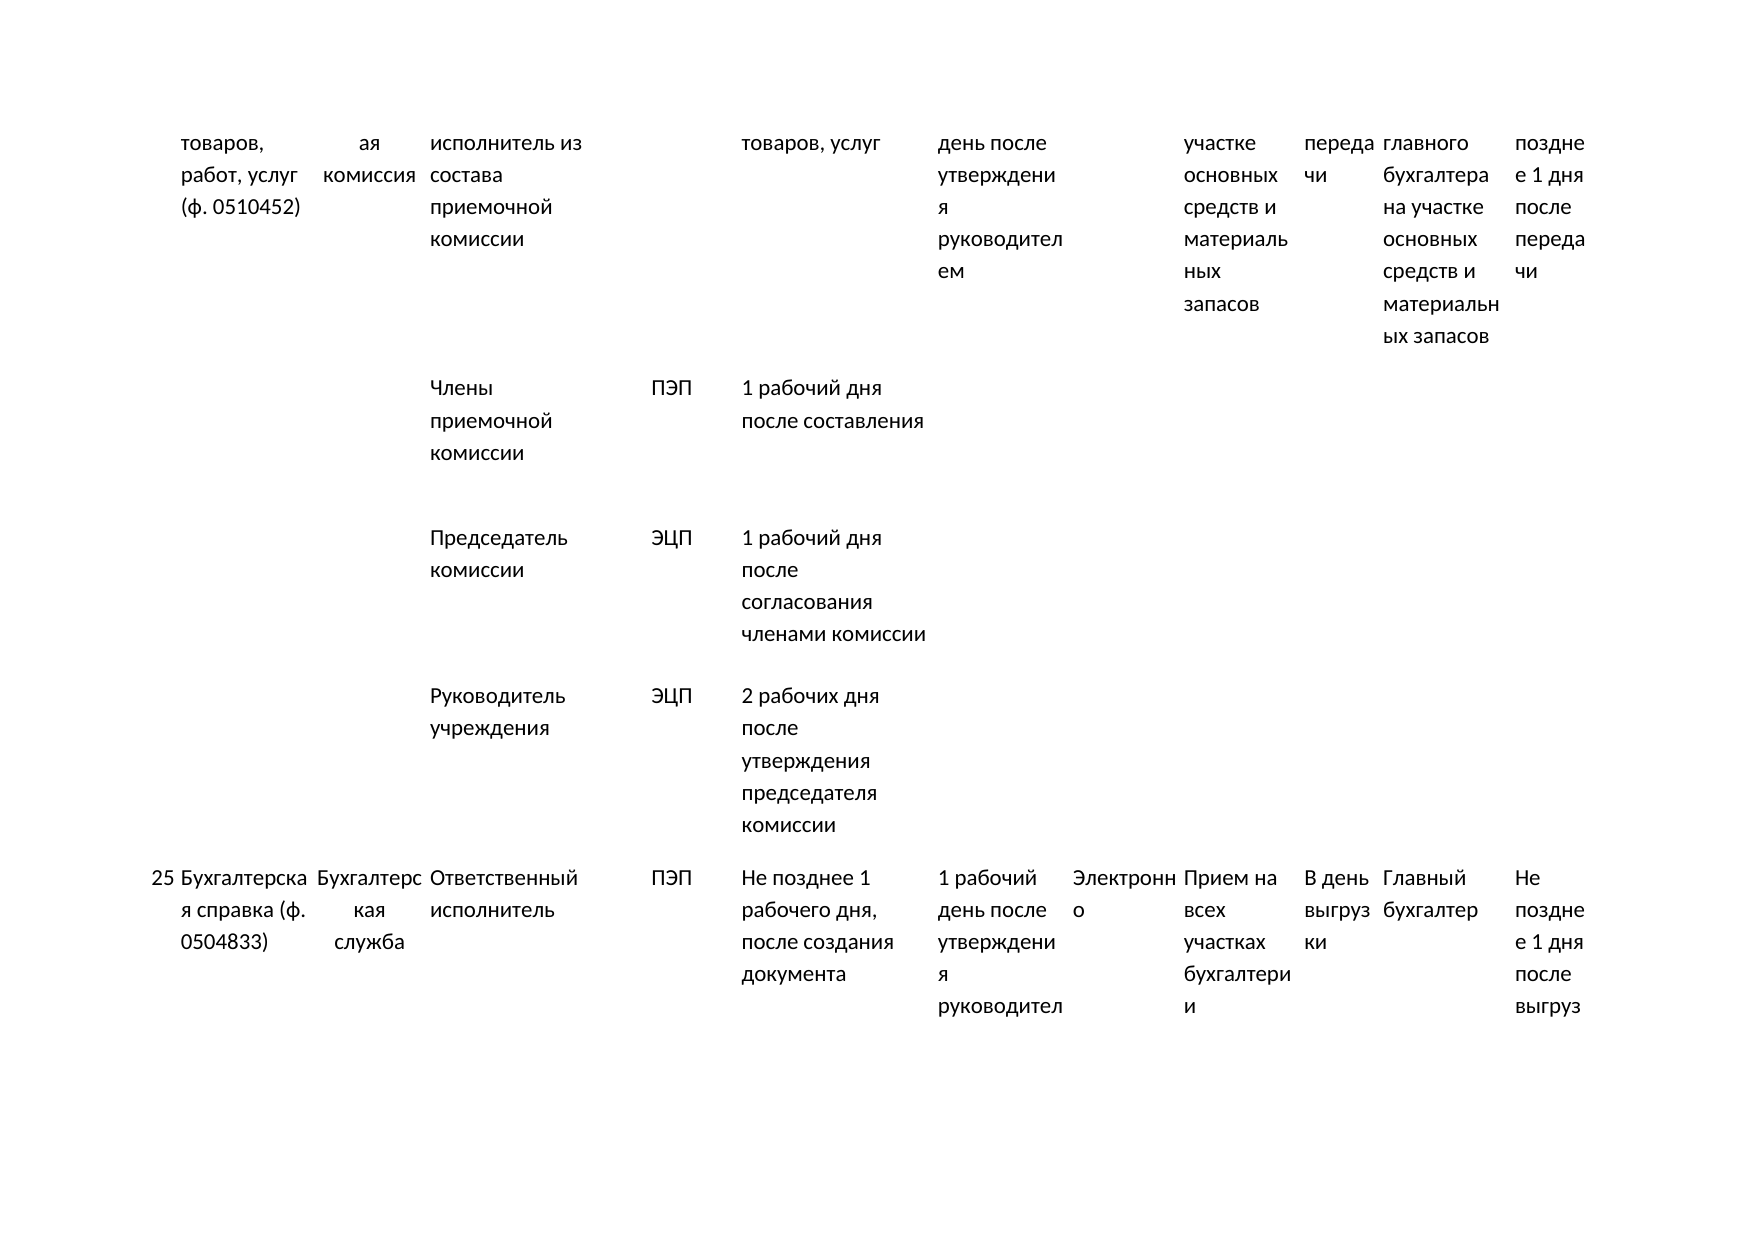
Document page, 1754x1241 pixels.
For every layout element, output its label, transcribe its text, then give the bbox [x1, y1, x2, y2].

table_cell [112, 523, 177, 681]
table_cell [1301, 523, 1380, 681]
table_cell ЭЦП [605, 523, 738, 681]
table_cell Главный бухгалтер [1380, 863, 1512, 1044]
table_cell передачи [1301, 128, 1380, 373]
table_cell [112, 128, 177, 373]
table_cell ая комиссия [313, 128, 427, 373]
table_cell Бухгалтерская служба [313, 863, 427, 1044]
table_cell [178, 523, 312, 681]
table_cell [313, 681, 427, 863]
table_cell [935, 374, 1069, 523]
table_cell 2 рабочих дня после утверждения председателя комиссии [738, 681, 934, 863]
table_cell Электронно [1070, 863, 1180, 1044]
table_cell [1070, 681, 1180, 863]
table_cell позднее 1 дня после передачи [1512, 128, 1589, 373]
table_cell Не позднее 1 рабочего дня, после создания документа [738, 863, 934, 1044]
table_cell В день выгрузки [1301, 863, 1380, 1044]
table_cell [1180, 681, 1301, 863]
table_cell главного бухгалтера на участке основных средств и материальных запасов [1380, 128, 1512, 373]
table_cell Члены приемочной комиссии [427, 374, 605, 523]
table_cell [313, 523, 427, 681]
table_cell [1180, 374, 1301, 523]
table_cell [178, 681, 312, 863]
table_cell товаров, работ, услуг (ф. 0510452) [178, 128, 312, 373]
table_cell Руководитель учреждения [427, 681, 605, 863]
table_cell [1380, 681, 1512, 863]
table_cell товаров, услуг [738, 128, 934, 373]
table_cell [1180, 523, 1301, 681]
table_cell [1380, 523, 1512, 681]
table_cell [935, 681, 1069, 863]
table_cell ЭЦП [605, 681, 738, 863]
table_cell день после утверждения руководителем [935, 128, 1069, 373]
table_cell [1070, 374, 1180, 523]
table_cell ПЭП [605, 374, 738, 523]
table_cell ПЭП [605, 863, 738, 1044]
table_cell исполнитель из состава приемочной комиссии [427, 128, 605, 373]
table_cell [605, 128, 738, 373]
table_cell [313, 374, 427, 523]
table_cell [1301, 374, 1380, 523]
table_cell Председатель комиссии [427, 523, 605, 681]
table_cell [1512, 681, 1589, 863]
table_cell 1 рабочий дня после составления [738, 374, 934, 523]
table_cell участке основных средств и материальных запасов [1180, 128, 1301, 373]
table_cell [1512, 523, 1589, 681]
table_cell [1070, 128, 1180, 373]
table_cell [112, 681, 177, 863]
table_cell [1512, 374, 1589, 523]
table_cell 25 [112, 863, 177, 1044]
table_cell Бухгалтерская справка (ф. 0504833) [178, 863, 312, 1044]
table_cell [1301, 681, 1380, 863]
table_cell Прием на всех участках бухгалтерии [1180, 863, 1301, 1044]
table_cell [935, 523, 1069, 681]
table_cell [1070, 523, 1180, 681]
table_cell [1380, 374, 1512, 523]
table_cell [112, 374, 177, 523]
table_cell 1 рабочий дня после согласования членами комиссии [738, 523, 934, 681]
table_cell Ответственный исполнитель [427, 863, 605, 1044]
table_cell Не позднее 1 дня после выгруз [1512, 863, 1589, 1044]
table_cell 1 рабочий день после утверждения руководител [935, 863, 1069, 1044]
table_cell [178, 374, 312, 523]
